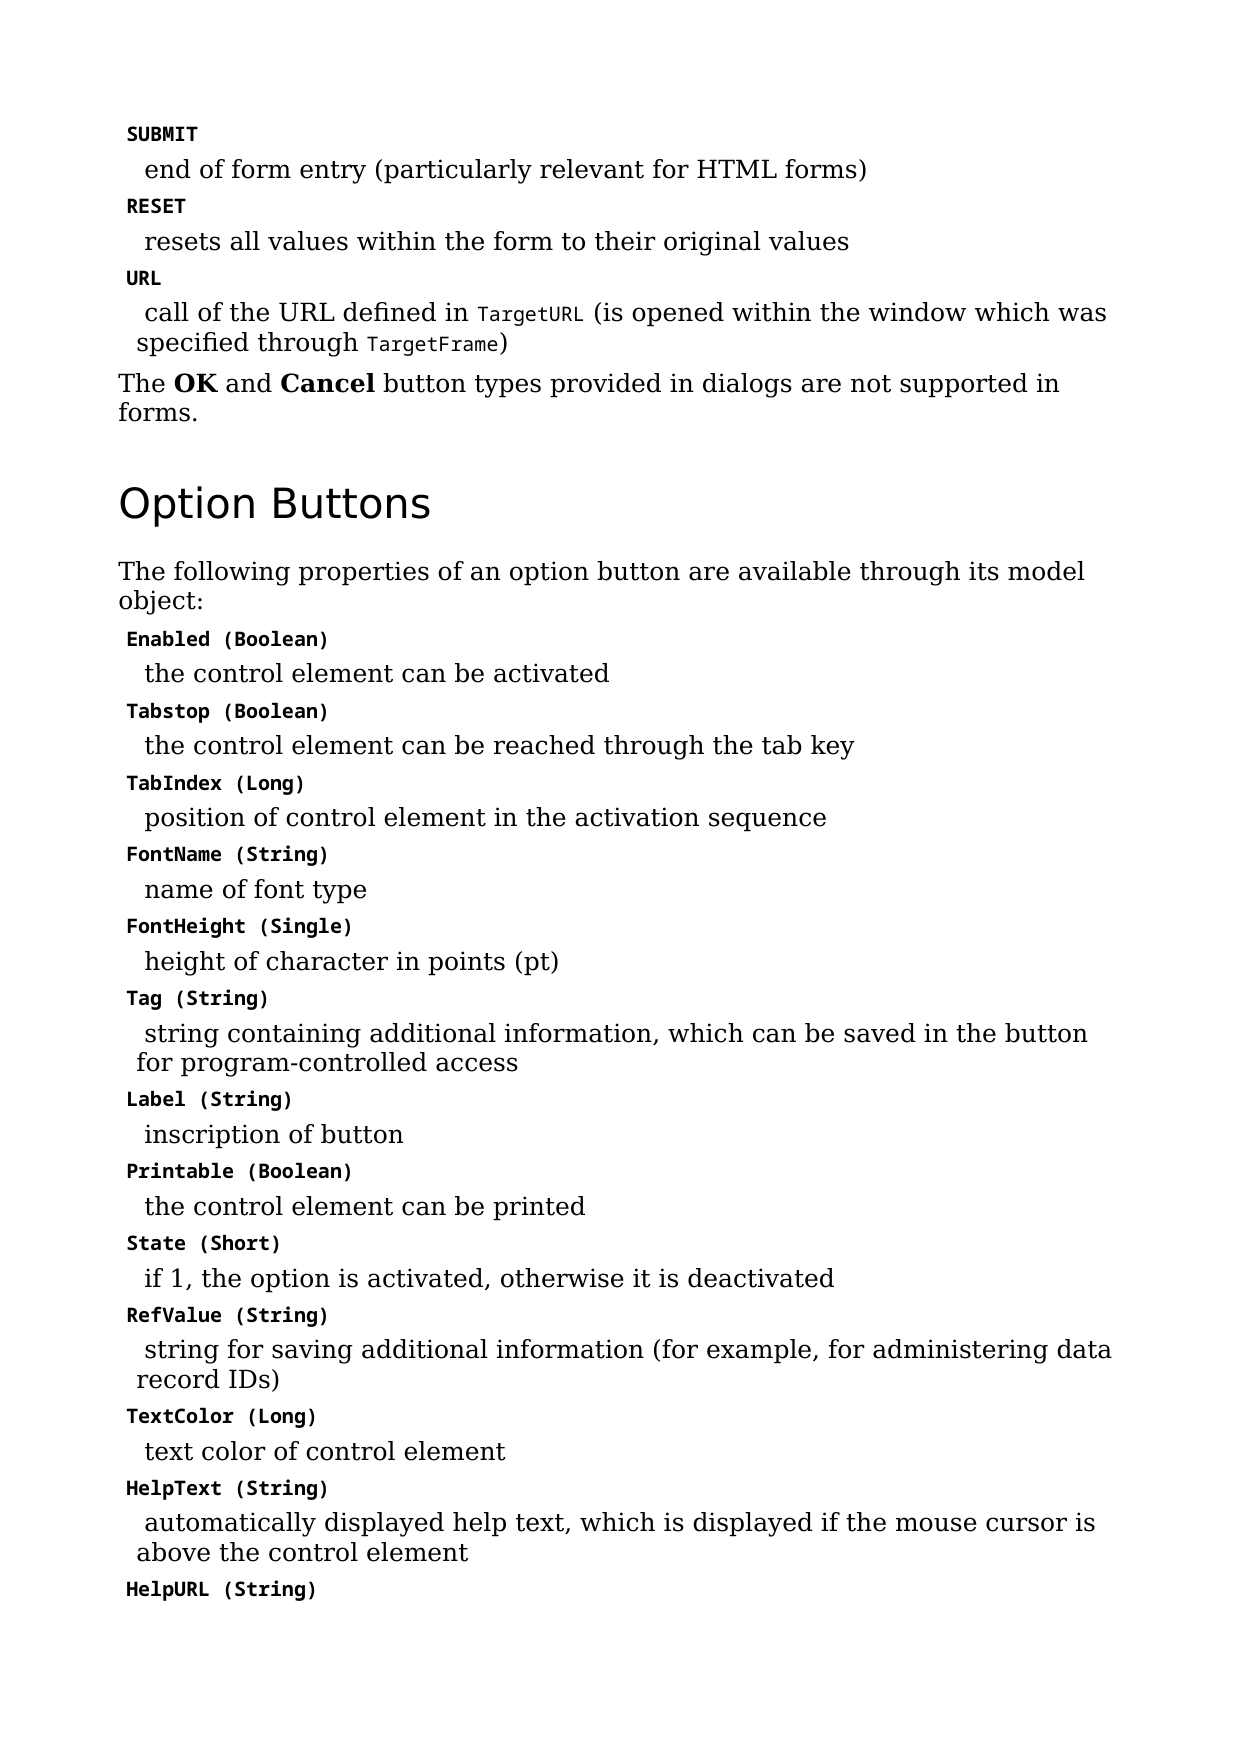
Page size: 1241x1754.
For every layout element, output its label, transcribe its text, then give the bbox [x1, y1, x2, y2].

list inscription of button [136, 1120, 1122, 1149]
list Label (String) [118, 1083, 1122, 1112]
text The OK and Cancel button types provided in dialogs are not supported in forms. [118, 369, 1122, 427]
list string for saving additional information (for example, for administering data record IDs) [136, 1336, 1122, 1394]
subtitle Option Buttons [118, 480, 1122, 528]
list the control element can be activated [136, 659, 1122, 689]
list name of font type [136, 875, 1122, 904]
list HelpText (String) [118, 1472, 1122, 1501]
list TabIndex (Long) [118, 767, 1122, 796]
list FontName (String) [118, 838, 1122, 868]
list resets all values within the form to their original values [136, 227, 1122, 256]
list TextColor (Long) [118, 1400, 1122, 1429]
list text color of control element [136, 1437, 1122, 1466]
list SUBMIT [118, 118, 1122, 147]
text The following properties of an option button are available through its model object: [118, 557, 1122, 615]
list the control element can be printed [136, 1192, 1122, 1221]
list height of character in points (pt) [136, 947, 1122, 976]
list Tag (String) [118, 982, 1122, 1011]
list HelpURL (String) [118, 1573, 1122, 1602]
list State (Short) [118, 1227, 1122, 1256]
list RefValue (String) [118, 1299, 1122, 1328]
list call of the URL defined in TargetURL (is opened within the window which was specified through TargetFrame) [136, 298, 1122, 357]
list Printable (Boolean) [118, 1155, 1122, 1184]
list string containing additional information, which can be saved in the button for program-controlled access [136, 1019, 1122, 1077]
list position of control element in the activation sequence [136, 803, 1122, 832]
list FontHeight (Single) [118, 910, 1122, 939]
list if 1, the option is activated, otherwise it is deactivated [136, 1264, 1122, 1293]
list URL [118, 262, 1122, 291]
list the control element can be reached through the tab key [136, 731, 1122, 761]
list Tabstop (Boolean) [118, 695, 1122, 724]
list Enabled (Boolean) [118, 623, 1122, 652]
list end of form entry (particularly relevant for HTML forms) [136, 155, 1122, 184]
list RESET [118, 190, 1122, 219]
list automatically displayed help text, which is displayed if the mouse cursor is above the control element [136, 1508, 1122, 1567]
